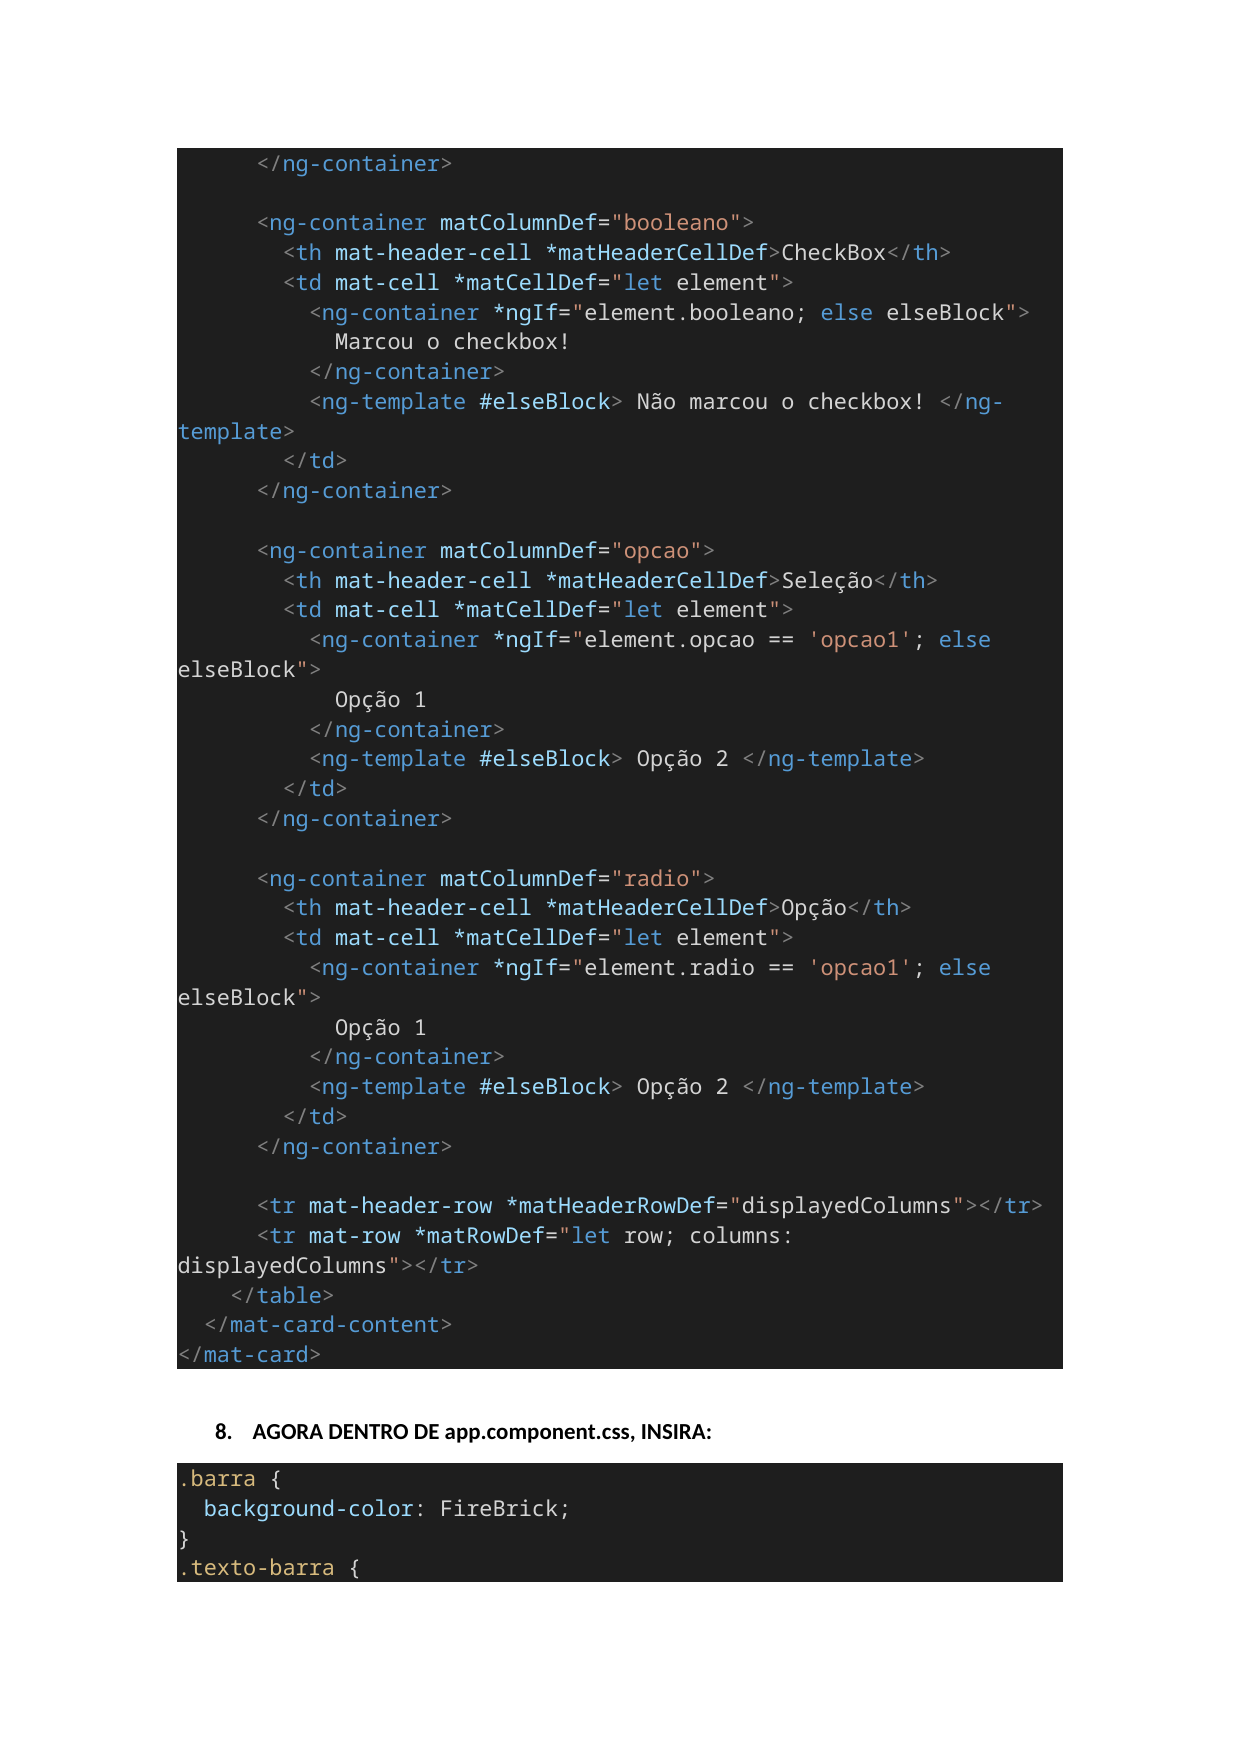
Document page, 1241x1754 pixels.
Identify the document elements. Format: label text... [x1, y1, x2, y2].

text <ng-container matColumnDef="opcao"> [177, 535, 1063, 565]
text <ng-container *ngIf="element.radio == 'opcao1'; else elseBlock"> [177, 952, 1063, 1012]
text </ng-container> [177, 1131, 1063, 1161]
text Marcou o checkbox! [177, 326, 1063, 356]
text <td mat-cell *matCellDef="let element"> [177, 594, 1063, 624]
text <ng-template #elseBlock> Opção 2 </ng-template> [177, 743, 1063, 773]
list AGORA DENTRO DE app.component.css, INSIRA: [215, 1417, 1063, 1445]
text Opção 1 [177, 684, 1063, 714]
text <tr mat-row *matRowDef="let row; columns: displayedColumns"></tr> [177, 1220, 1063, 1280]
text <ng-container matColumnDef="radio"> [177, 863, 1063, 892]
text <td mat-cell *matCellDef="let element"> [177, 267, 1063, 297]
text </mat-card-content> [177, 1309, 1063, 1339]
text .texto-barra { [177, 1552, 1063, 1582]
text <th mat-header-cell *matHeaderCellDef>CheckBox</th> [177, 237, 1063, 267]
text </ng-container> [177, 148, 1063, 177]
text <ng-template #elseBlock> Não marcou o checkbox! </ng-template> [177, 386, 1063, 446]
text } [177, 1523, 1063, 1552]
text <th mat-header-cell *matHeaderCellDef>Seleção</th> [177, 565, 1063, 594]
text <tr mat-header-row *matHeaderRowDef="displayedColumns"></tr> [177, 1190, 1063, 1220]
text </ng-container> [177, 475, 1063, 505]
text <td mat-cell *matCellDef="let element"> [177, 922, 1063, 952]
text </td> [177, 446, 1063, 475]
text <ng-container *ngIf="element.booleano; else elseBlock"> [177, 297, 1063, 326]
text </ng-container> [177, 714, 1063, 743]
text Opção 1 [177, 1012, 1063, 1041]
text <ng-container matColumnDef="booleano"> [177, 207, 1063, 237]
text </mat-card> [177, 1339, 1063, 1369]
text <th mat-header-cell *matHeaderCellDef>Opção</th> [177, 892, 1063, 922]
text </table> [177, 1280, 1063, 1309]
text background-color: FireBrick; [177, 1493, 1063, 1523]
text <ng-template #elseBlock> Opção 2 </ng-template> [177, 1071, 1063, 1101]
text .barra { [177, 1463, 1063, 1493]
text </td> [177, 1101, 1063, 1131]
text </td> [177, 773, 1063, 803]
text <ng-container *ngIf="element.opcao == 'opcao1'; else elseBlock"> [177, 624, 1063, 684]
text </ng-container> [177, 1041, 1063, 1071]
text </ng-container> [177, 803, 1063, 833]
text </ng-container> [177, 356, 1063, 386]
